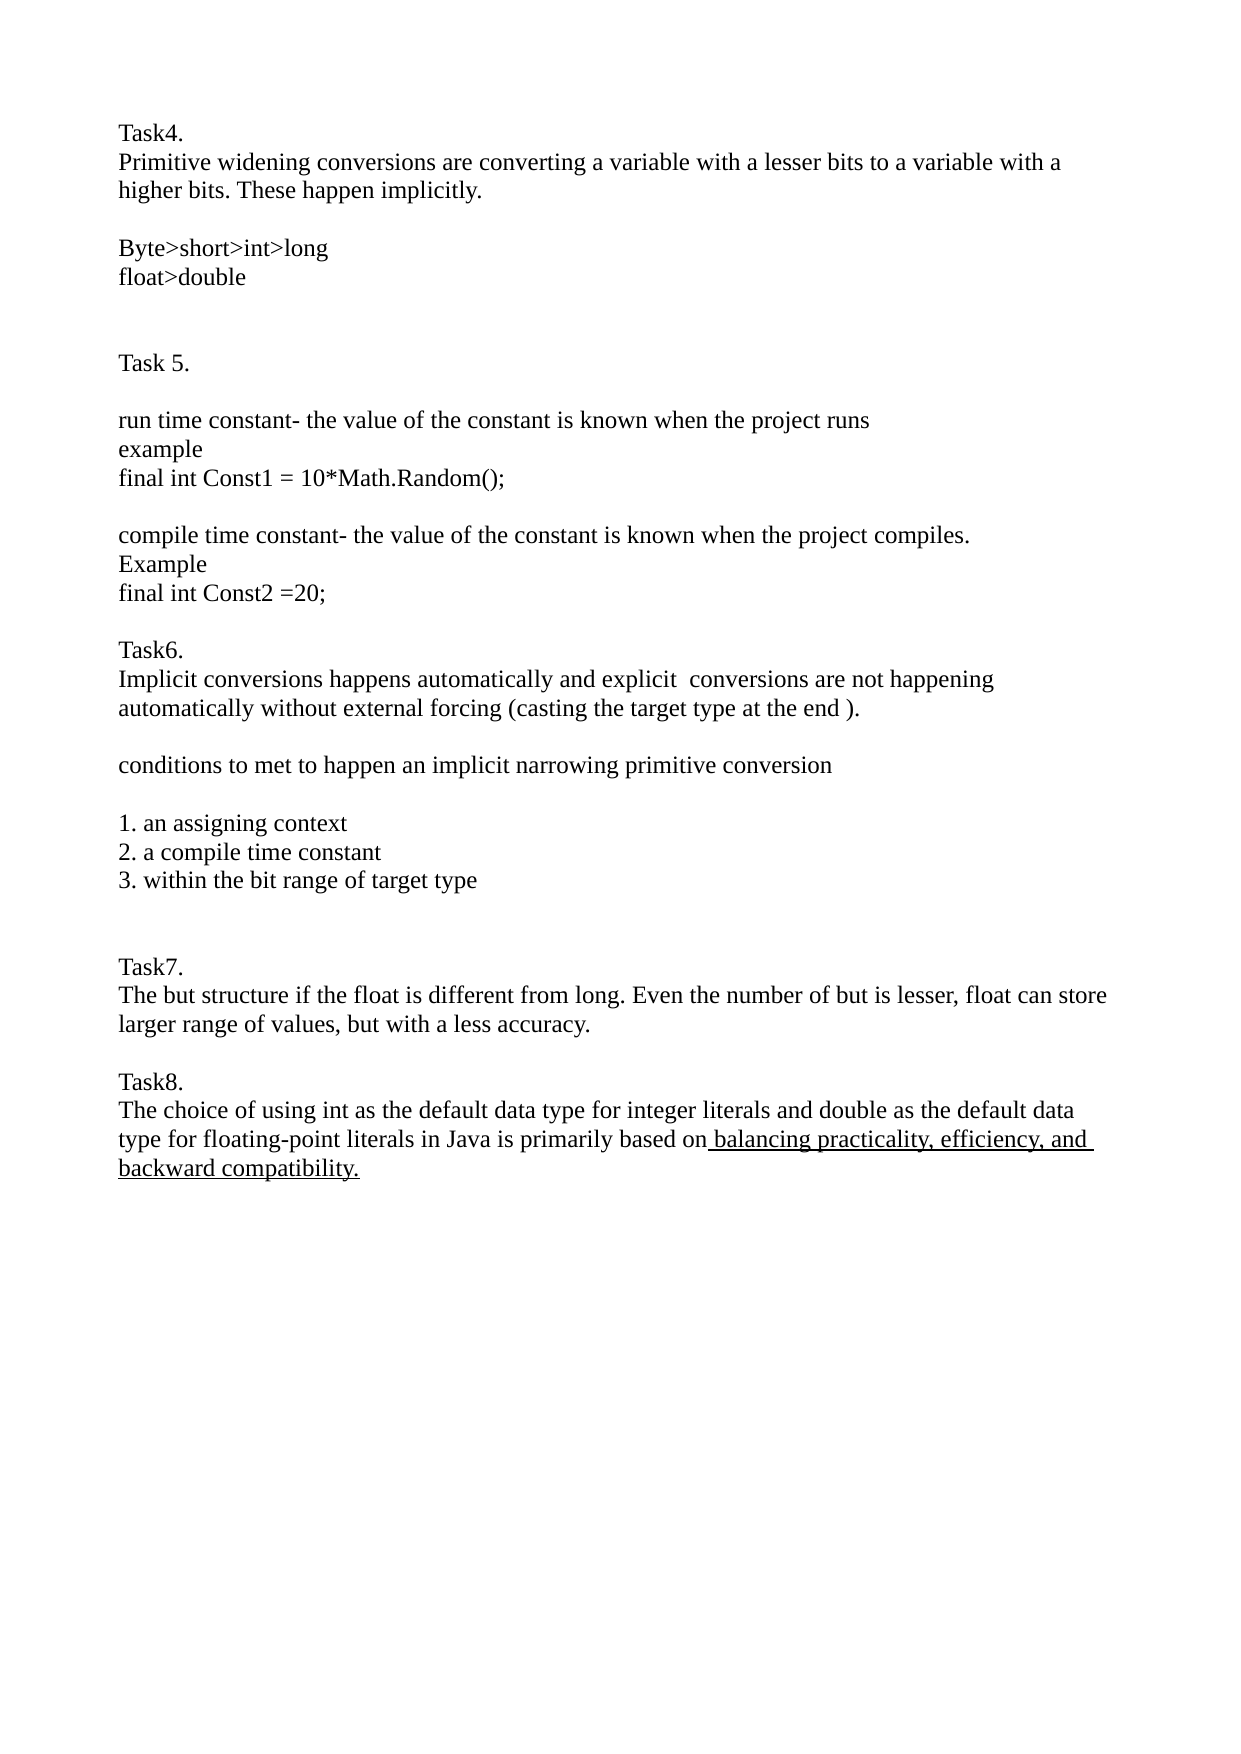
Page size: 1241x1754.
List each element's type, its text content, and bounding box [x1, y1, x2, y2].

text Task8. [118, 1067, 1122, 1096]
text The but structure if the float is different from long. Even the number of but is lesser, float can store larger range of values, but with a less accuracy. [118, 981, 1122, 1038]
text Implicit conversions happens automatically and explicit conversions are not happening automatically without external forcing (casting the target type at the end ). [118, 664, 1122, 722]
text conditions to met to happen an implicit narrowing primitive conversion [118, 751, 1122, 779]
text example [118, 434, 1122, 463]
text 2. a compile time constant [118, 837, 1122, 866]
text The choice of using int as the default data type for integer literals and double as the default data type for floating-point literals in Java is primarily based on balancing practicality, efficiency, and backward compatibility. [118, 1096, 1122, 1182]
text Primitive widening conversions are converting a variable with a lesser bits to a variable with a higher bits. These happen implicitly. [118, 147, 1122, 204]
text compile time constant- the value of the constant is known when the project compiles. [118, 521, 1122, 549]
text 3. within the bit range of target type [118, 866, 1122, 894]
text 1. an assigning context [118, 808, 1122, 837]
text Example [118, 549, 1122, 578]
text Task6. [118, 636, 1122, 664]
text final int Const2 =20; [118, 578, 1122, 607]
text final int Const1 = 10*Math.Random(); [118, 463, 1122, 492]
text Byte>short>int>long [118, 233, 1122, 262]
text Task7. [118, 952, 1122, 981]
text Task 5. [118, 348, 1122, 377]
text run time constant- the value of the constant is known when the project runs [118, 406, 1122, 434]
text float>double [118, 262, 1122, 291]
text Task4. [118, 118, 1122, 147]
